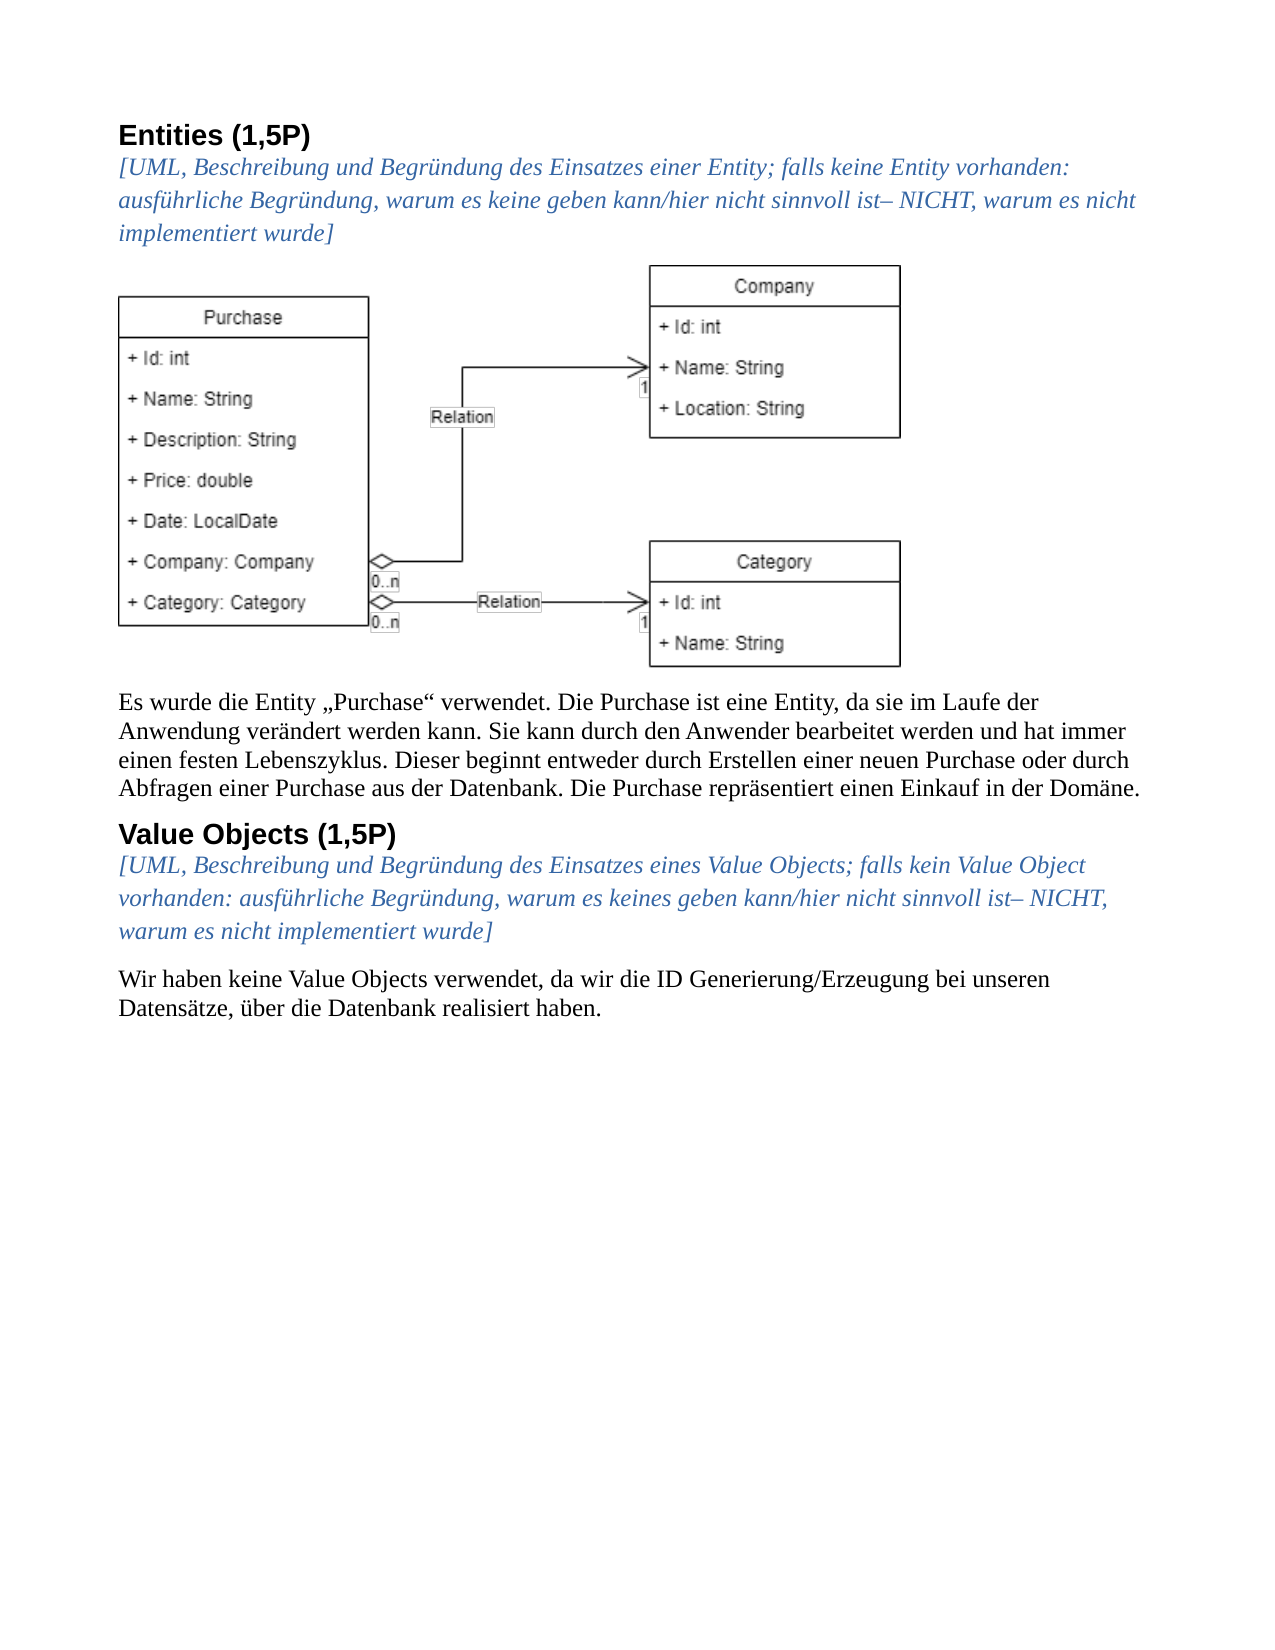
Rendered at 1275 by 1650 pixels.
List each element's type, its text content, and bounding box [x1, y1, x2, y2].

text [UML, Beschreibung und Begründung des Einsatzes eines Value Objects; falls kein Value Object vorhanden: ausführliche Begründung, warum es keines geben kann/hier nicht sinnvoll ist– NICHT, warum es nicht implementiert wurde] [118, 850, 1157, 945]
subtitle Value Objects (1,5P) [118, 817, 1157, 850]
text [UML, Beschreibung und Begründung des Einsatzes einer Entity; falls keine Entity vorhanden: ausführliche Begründung, warum es keine geben kann/hier nicht sinnvoll ist– NICHT, warum es nicht implementiert wurde] [118, 152, 1157, 246]
subtitle Entities (1,5P) [118, 118, 1157, 152]
text Wir haben keine Value Objects verwendet, da wir die ID Generierung/Erzeugung bei unseren Datensätze, über die Datenbank realisiert haben. [118, 964, 1157, 1022]
text Es wurde die Entity „Purchase“ verwendet. Die Purchase ist eine Entity, da sie im Laufe der Anwendung verändert werden kann. Sie kann durch den Anwender bearbeitet werden und hat immer einen festen Lebenszyklus. Dieser beginnt entweder durch Erstellen einer neuen Purchase oder durch Abfragen einer Purchase aus der Datenbank. Die Purchase repräsentiert einen Einkauf in der Domäne. [118, 687, 1157, 802]
